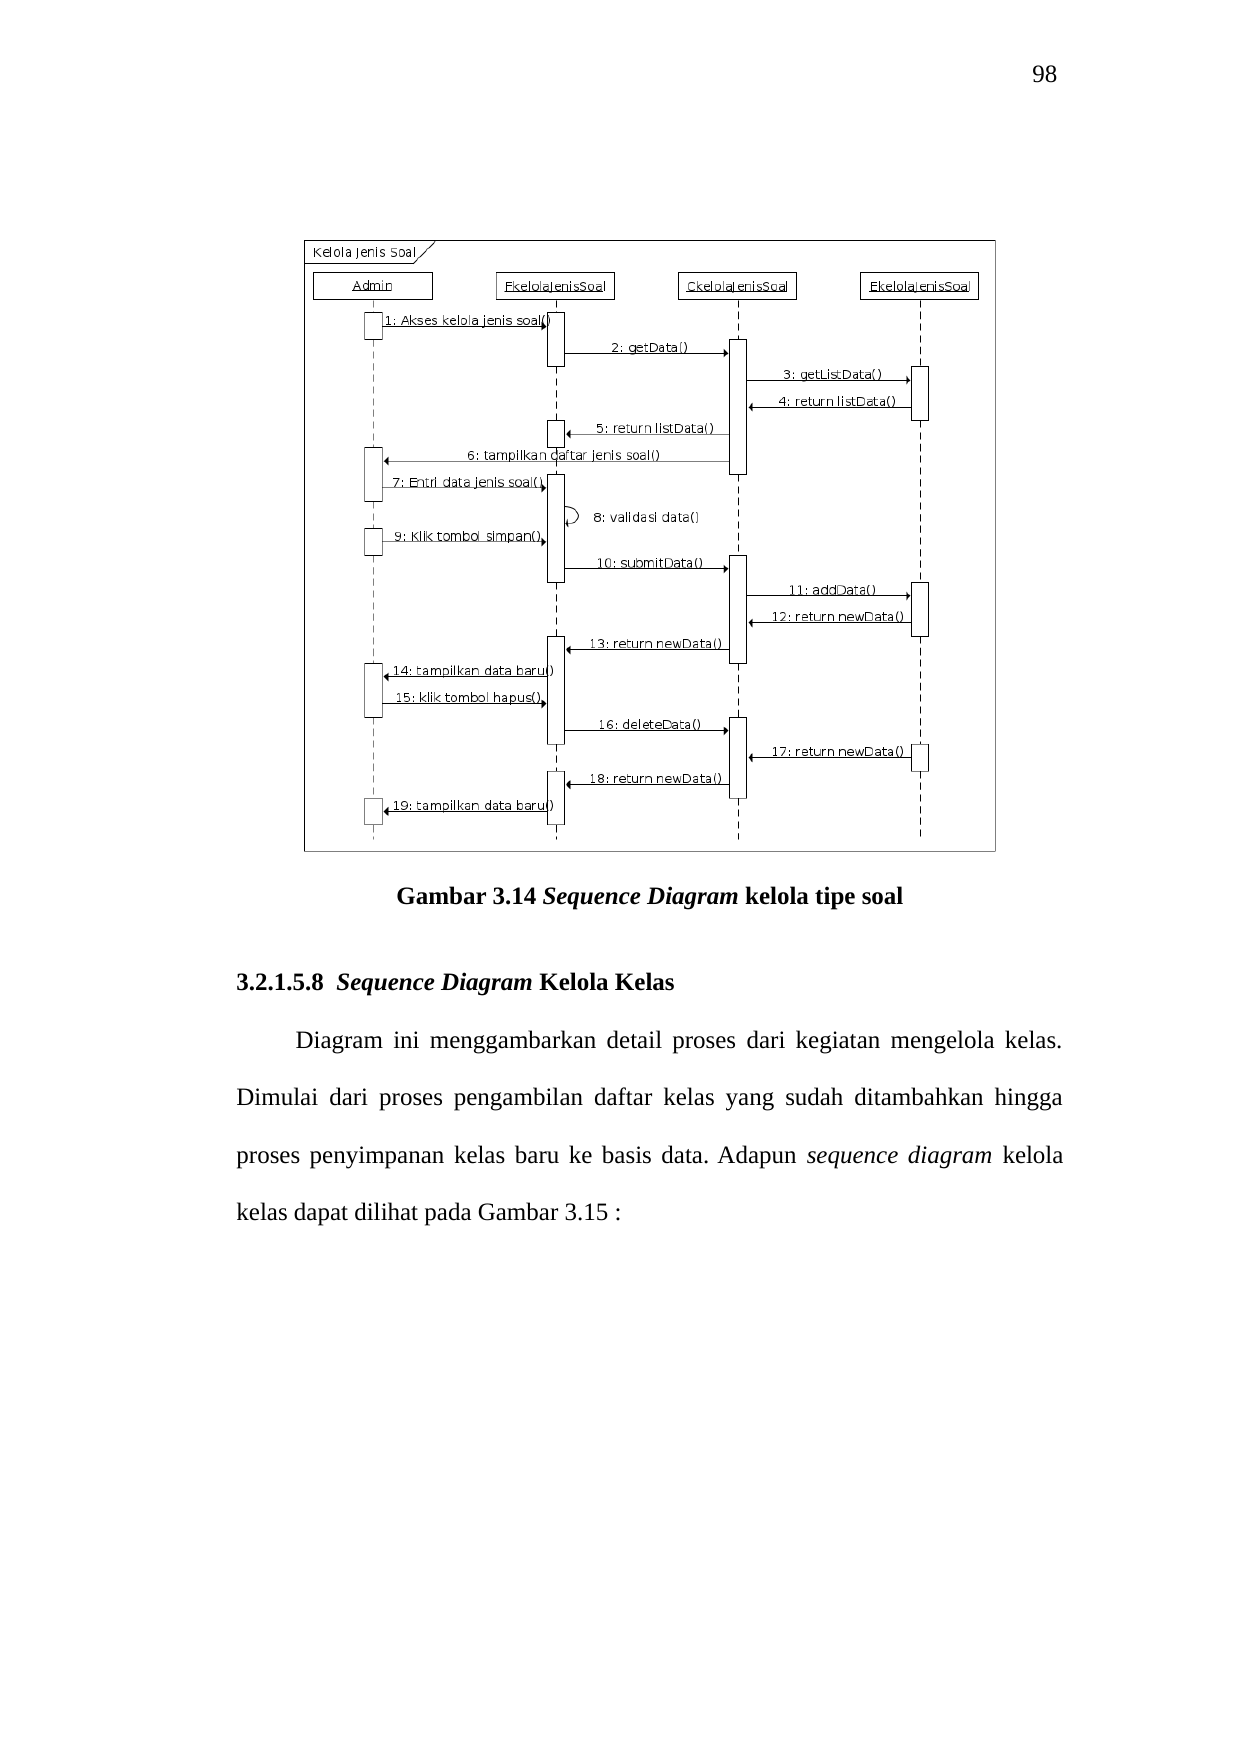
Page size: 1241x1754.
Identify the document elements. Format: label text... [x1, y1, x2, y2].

subtitle Sequence Diagram Kelola Kelas [236, 967, 1063, 996]
text Diagram ini menggambarkan detail proses dari kegiatan mengelola kelas. Dimulai dari proses pengambilan daftar kelas yang sudah ditambahkan hingga proses penyimpanan kelas baru ke basis data. Adapun sequence diagram kelola kelas dapat dilihat pada Gambar 3.15 : [236, 1025, 1063, 1226]
picture [300, 234, 999, 853]
text Gambar 3.14 Sequence Diagram kelola tipe soal [300, 853, 999, 910]
